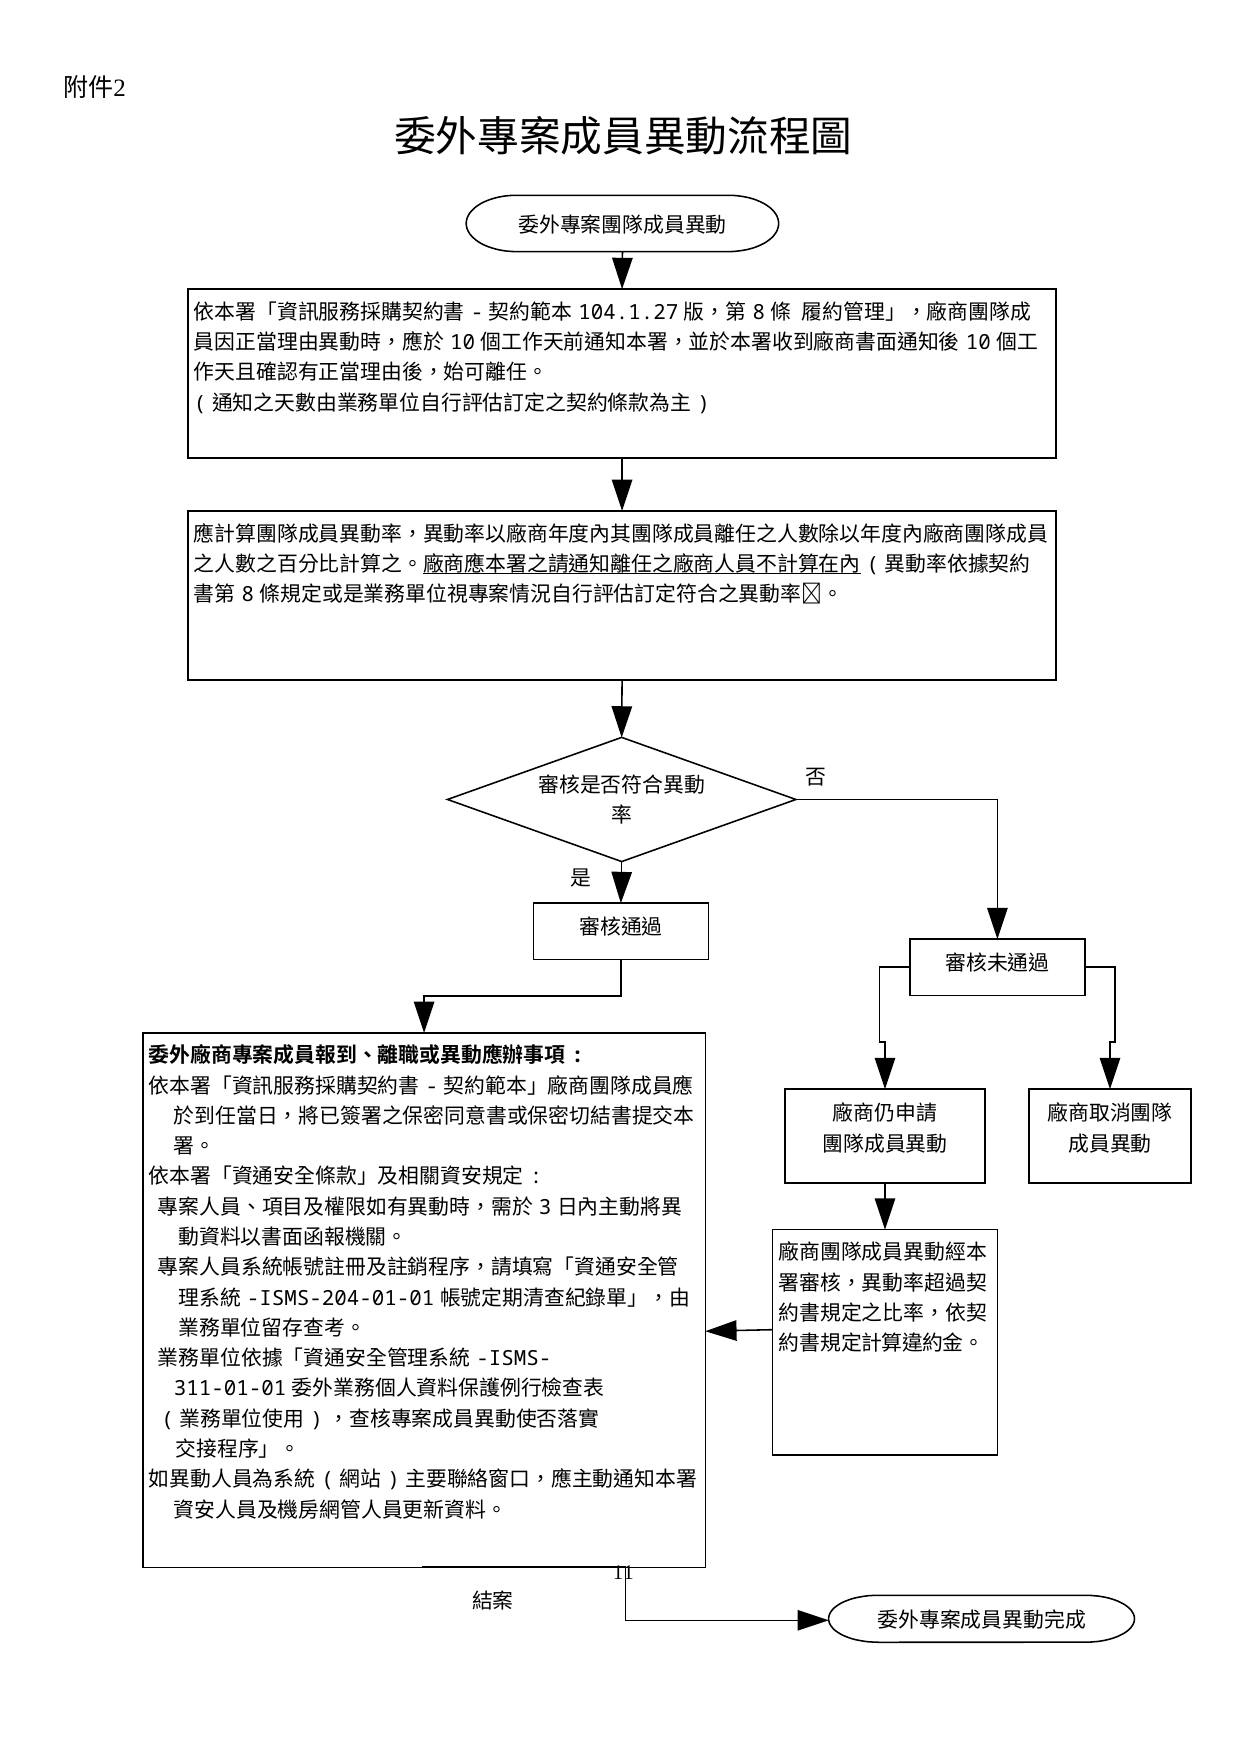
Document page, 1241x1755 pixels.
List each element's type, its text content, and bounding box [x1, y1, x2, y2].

text 附件 [63, 68, 158, 104]
text 委外專案成員異動流程圖 [124, 118, 1122, 160]
text [48, 60, 173, 117]
